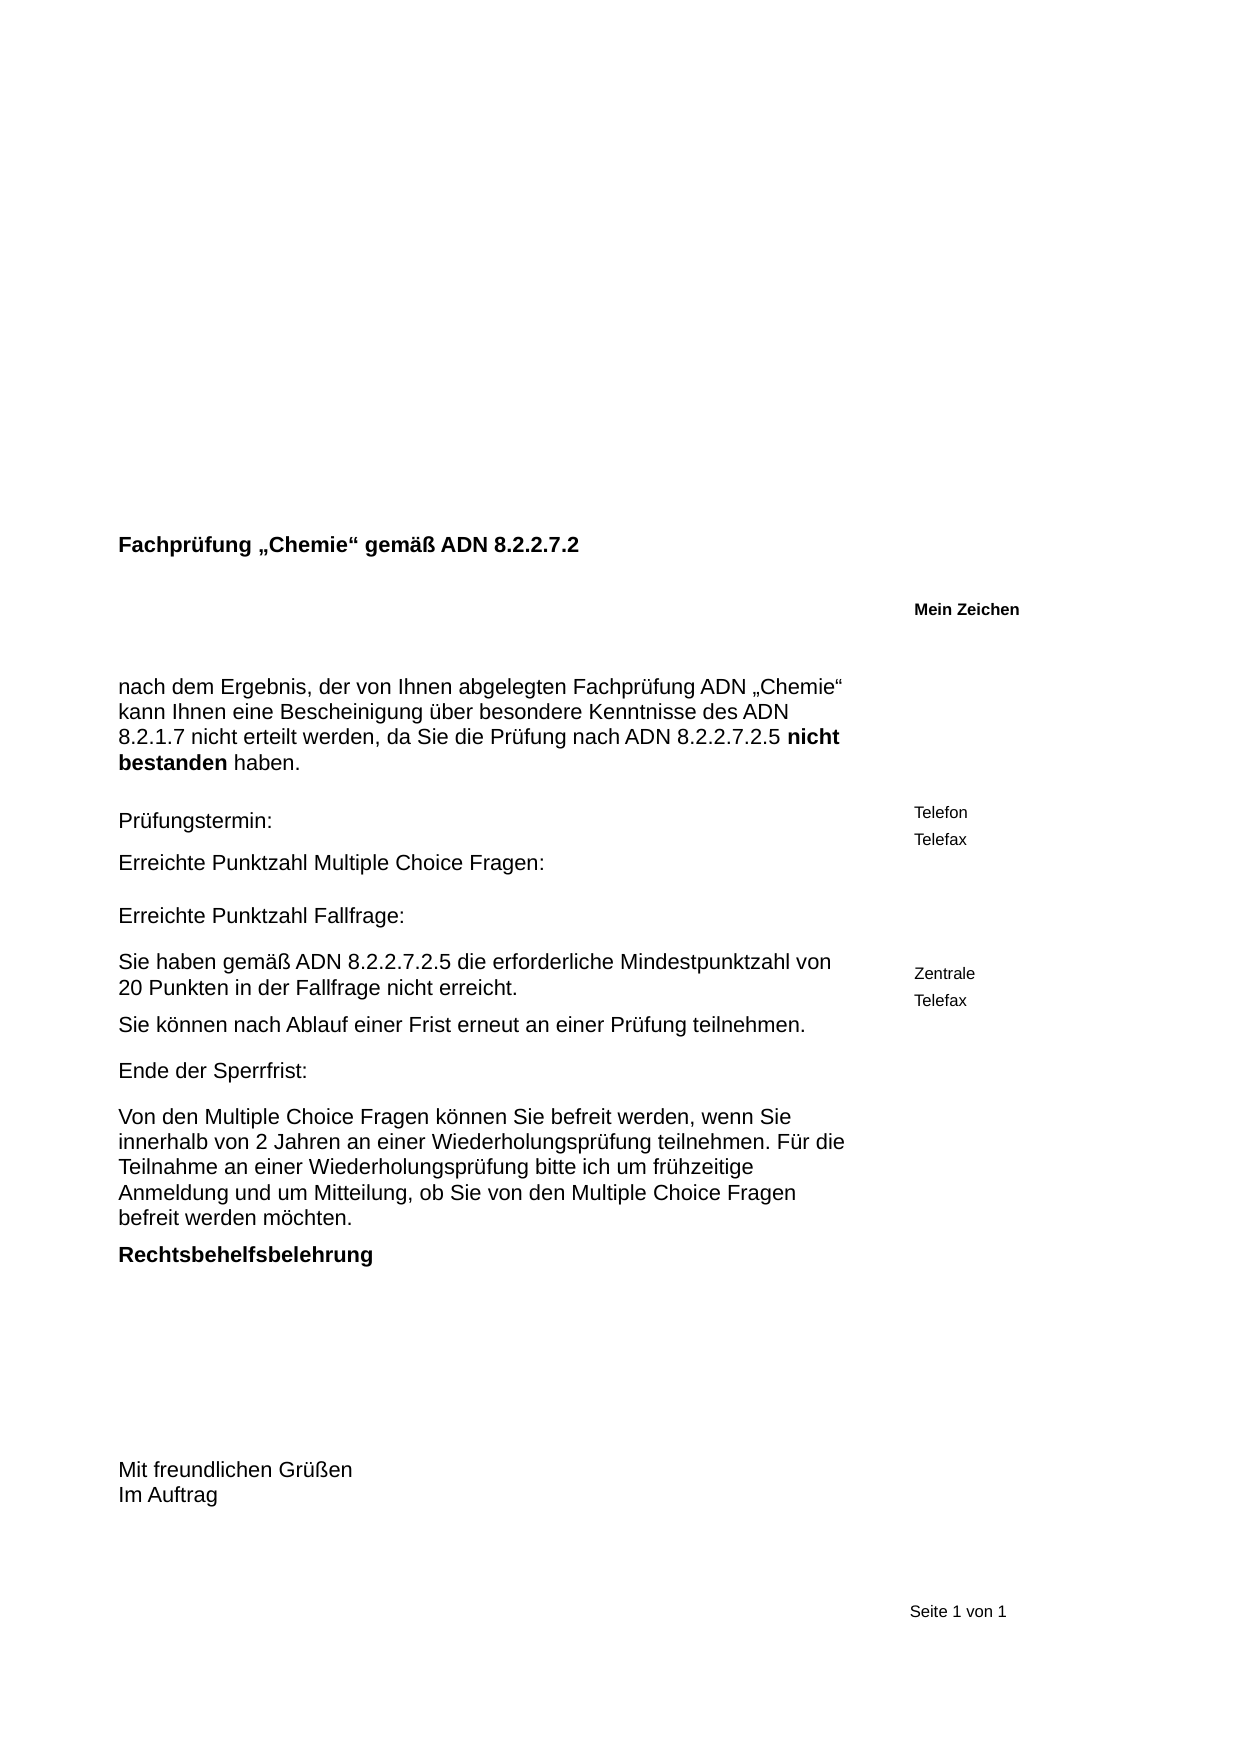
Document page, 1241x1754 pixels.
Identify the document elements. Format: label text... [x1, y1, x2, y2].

text Erreichte Punktzahl Multiple Choice Fragen: [118, 841, 545, 883]
text Fachprüfung „Chemie“ gemäß ADN 8.2.2.7.2 [118, 532, 862, 557]
text Seite 1 von 1 [909, 1602, 1175, 1621]
text Telefax [909, 826, 983, 853]
text Zentrale [909, 960, 983, 987]
text nach dem Ergebnis, der von Ihnen abgelegten Fachprüfung ADN „Chemie“ kann Ihnen eine Bescheinigung über besondere Kenntnisse des ADN 8.2.1.7 nicht erteilt werden, da Sie die Prüfung nach ADN 8.2.2.7.2.5 nicht bestanden haben. [118, 674, 862, 775]
text [834, 1050, 862, 1091]
text Mit freundlichen Grüßen [118, 1457, 862, 1482]
text Mein Zeichen [909, 597, 1175, 618]
text Telefon [909, 799, 983, 826]
text Im Auftrag [118, 1482, 862, 1507]
text Von den Multiple Choice Fragen können Sie befreit werden, wenn Sie innerhalb von 2 Jahren an einer Wiederholungsprüfung teilnehmen. Für die Teilnahme an einer Wiederholungsprüfung bitte ich um frühzeitige Anmeldung und um Mitteilung, ob Sie von den Multiple Choice Fragen befreit werden möchten. [118, 1104, 862, 1230]
text Telefax [909, 987, 983, 1014]
text Prüfungstermin: [118, 800, 279, 841]
text Erreichte Punktzahl Fallfrage: [118, 895, 405, 937]
text Rechtsbehelfsbelehrung [118, 1242, 862, 1268]
text Ende der Sperrfrist: [118, 1050, 308, 1091]
text Sie können nach Ablauf einer Frist erneut an einer Prüfung teilnehmen. [118, 1012, 862, 1037]
text Sie haben gemäß ADN 8.2.2.7.2.5 die erforderliche Mindestpunktzahl von 20 Punkten in der Fallfrage nicht erreicht. [118, 949, 862, 1000]
text [828, 800, 862, 841]
text [839, 841, 862, 883]
